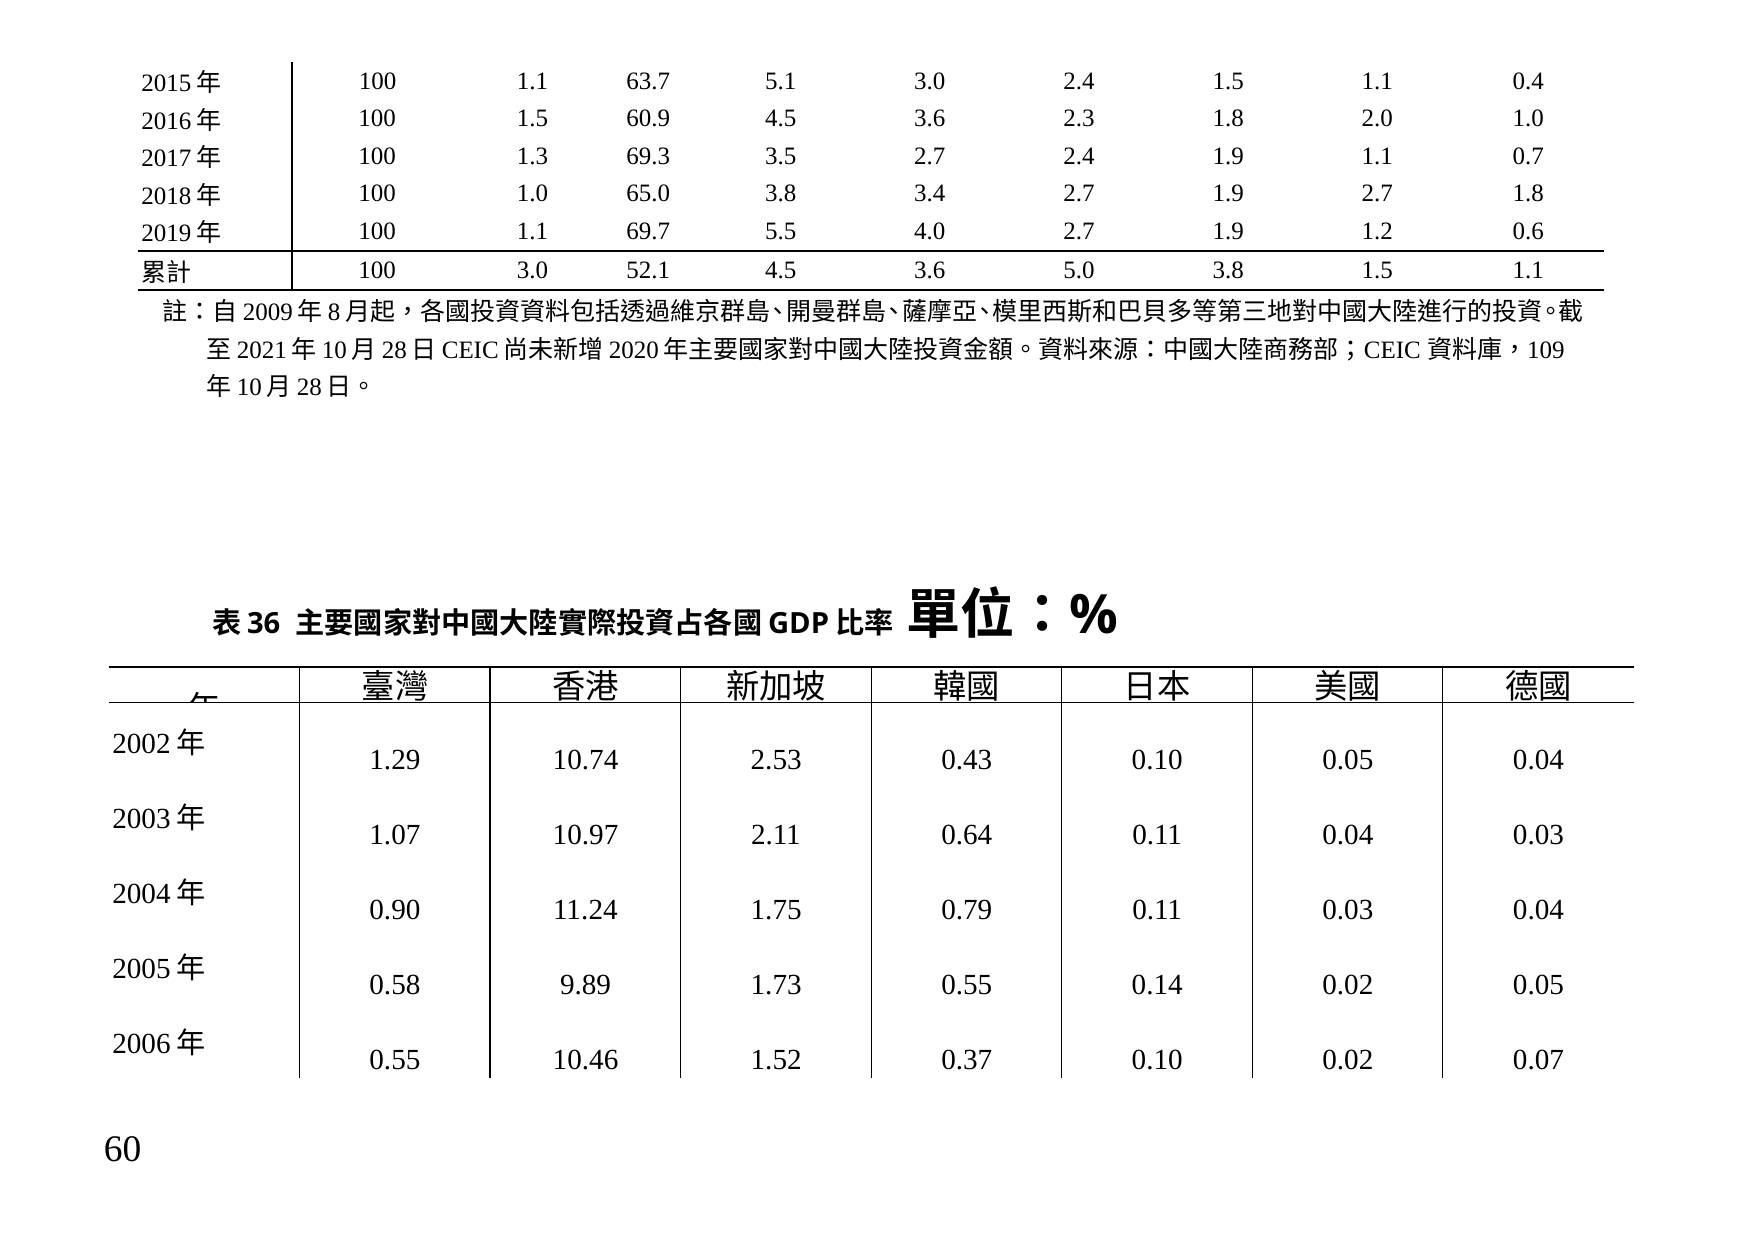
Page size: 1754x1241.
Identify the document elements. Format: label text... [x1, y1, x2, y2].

table_cell 1.29 [300, 703, 489, 778]
table_cell 2016年 [138, 100, 291, 137]
table_cell 3.5 [706, 137, 855, 174]
table_cell 1.52 [681, 1003, 871, 1078]
table_cell 0.05 [1443, 928, 1633, 1003]
table_cell 0.79 [872, 853, 1061, 928]
table_cell 1.75 [681, 853, 871, 928]
table_cell 0.58 [300, 928, 489, 1003]
table_cell 1.0 [1452, 100, 1604, 137]
table_cell 2019年 [138, 212, 291, 249]
table_cell 3.4 [855, 175, 1004, 212]
table_cell 69.7 [590, 212, 706, 249]
table_cell 0.04 [1443, 703, 1633, 778]
table_cell 0.05 [1253, 703, 1442, 778]
table_cell 2.4 [1004, 137, 1153, 174]
table_cell 2.4 [1004, 62, 1153, 99]
table_cell 1.5 [475, 100, 590, 137]
table_cell 1.07 [300, 778, 489, 853]
table_cell 1.1 [1303, 137, 1452, 174]
table_cell 1.9 [1153, 212, 1302, 249]
table_cell 1.5 [1303, 252, 1452, 289]
table_cell 2015年 [138, 62, 291, 99]
table_cell 1.3 [475, 137, 590, 174]
table_cell 69.3 [590, 137, 706, 174]
table_cell 0.02 [1253, 928, 1442, 1003]
table_cell 2006年 [109, 1003, 299, 1078]
table_cell 5.0 [1004, 252, 1153, 289]
table_cell 1.1 [1303, 62, 1452, 99]
table_cell 2005年 [109, 928, 299, 1003]
table_cell 52.1 [590, 252, 706, 289]
table_cell 4.5 [706, 252, 855, 289]
table_header 韓國 [872, 668, 1061, 702]
table_cell 3.6 [855, 100, 1004, 137]
table_cell 2017年 [138, 137, 291, 174]
table_cell 10.74 [491, 703, 680, 778]
table_cell 3.6 [855, 252, 1004, 289]
table_header 美國 [1253, 668, 1442, 702]
table_cell 4.5 [706, 100, 855, 137]
table_cell 5.5 [706, 212, 855, 249]
table_cell 10.97 [491, 778, 680, 853]
table_cell 10.46 [491, 1003, 680, 1078]
table_cell 2002年 [109, 703, 299, 778]
table_cell 1.2 [1303, 212, 1452, 249]
table_cell 65.0 [590, 175, 706, 212]
table_cell 3.8 [706, 175, 855, 212]
table_cell 0.6 [1452, 212, 1604, 249]
table_cell 1.0 [475, 175, 590, 212]
table_cell 2.3 [1004, 100, 1153, 137]
table_cell 4.0 [855, 212, 1004, 249]
table_header 年 [194, 698, 204, 702]
table_cell 2.7 [1303, 175, 1452, 212]
table_cell 3.0 [475, 252, 590, 289]
table_cell 0.04 [1443, 853, 1633, 928]
subtitle 表36 主要國家對中國大陸實際投資占各國GDP比率 單位：% [103, 554, 1639, 666]
table_header 香港 [491, 668, 680, 702]
table_cell 累計 [138, 252, 291, 289]
table_cell 0.04 [1253, 778, 1442, 853]
table_cell 2.11 [681, 778, 871, 853]
table_cell 63.7 [590, 62, 706, 99]
table_cell 0.11 [1062, 778, 1252, 853]
table_cell 1.9 [1153, 175, 1302, 212]
table_header 德國 [1443, 668, 1633, 702]
table_cell 60.9 [590, 100, 706, 137]
table_cell 100 [293, 100, 474, 137]
table_cell 100 [293, 252, 474, 289]
table_cell 0.11 [1062, 853, 1252, 928]
table_cell 0.14 [1062, 928, 1252, 1003]
table_header 臺灣 [300, 668, 489, 702]
table_cell 0.4 [1452, 62, 1604, 99]
table_cell 0.07 [1443, 1003, 1633, 1078]
table_cell 2.7 [1004, 212, 1153, 249]
table_cell 100 [293, 175, 474, 212]
table_cell 0.37 [872, 1003, 1061, 1078]
table_cell 1.8 [1452, 175, 1604, 212]
table_header 新加坡 [681, 668, 871, 702]
table_cell 3.8 [1153, 252, 1302, 289]
table_cell 0.43 [872, 703, 1061, 778]
table_cell 5.1 [706, 62, 855, 99]
table_cell 1.73 [681, 928, 871, 1003]
table_cell 0.03 [1443, 778, 1633, 853]
table_cell 3.0 [855, 62, 1004, 99]
table_cell 2.7 [855, 137, 1004, 174]
table_cell 1.5 [1153, 62, 1302, 99]
table_cell 2018年 [138, 175, 291, 212]
table_header 年 [109, 668, 299, 702]
table_cell 1.8 [1153, 100, 1302, 137]
table_cell 0.10 [1062, 1003, 1252, 1078]
table_cell 2003年 [109, 778, 299, 853]
table_cell 2.7 [1004, 175, 1153, 212]
table_cell 2004年 [109, 853, 299, 928]
table_cell 0.02 [1253, 1003, 1442, 1078]
table_cell 0.64 [872, 778, 1061, 853]
table_cell 11.24 [491, 853, 680, 928]
table_cell 1.1 [475, 212, 590, 249]
table_cell 0.55 [872, 928, 1061, 1003]
table_cell 100 [293, 62, 474, 99]
table_cell 1.1 [475, 62, 590, 99]
table_cell 0.55 [300, 1003, 489, 1078]
table_cell 100 [293, 137, 474, 174]
table_cell 1.1 [1452, 252, 1604, 289]
table_header 日本 [1062, 668, 1252, 702]
table_cell 0.10 [1062, 703, 1252, 778]
table_cell 0.03 [1253, 853, 1442, 928]
table_cell 2.53 [681, 703, 871, 778]
text 註：自2009年8月起，各國投資資料包括透過維京群島、開曼群島、薩摩亞、模里西斯和巴貝多等第三地對中國大陸進行的投資。截至2021年10月28日CEIC尚未新增2020年主要國家對中國大陸投資金額。資料來源：中國大陸商務部；CEIC 資料庫，109年10月28日。 [163, 291, 1583, 404]
table_cell 0.90 [300, 853, 489, 928]
table_cell 9.89 [491, 928, 680, 1003]
table_cell 100 [293, 212, 474, 249]
table_cell 2.0 [1303, 100, 1452, 137]
table_cell 1.9 [1153, 137, 1302, 174]
table_cell 0.7 [1452, 137, 1604, 174]
